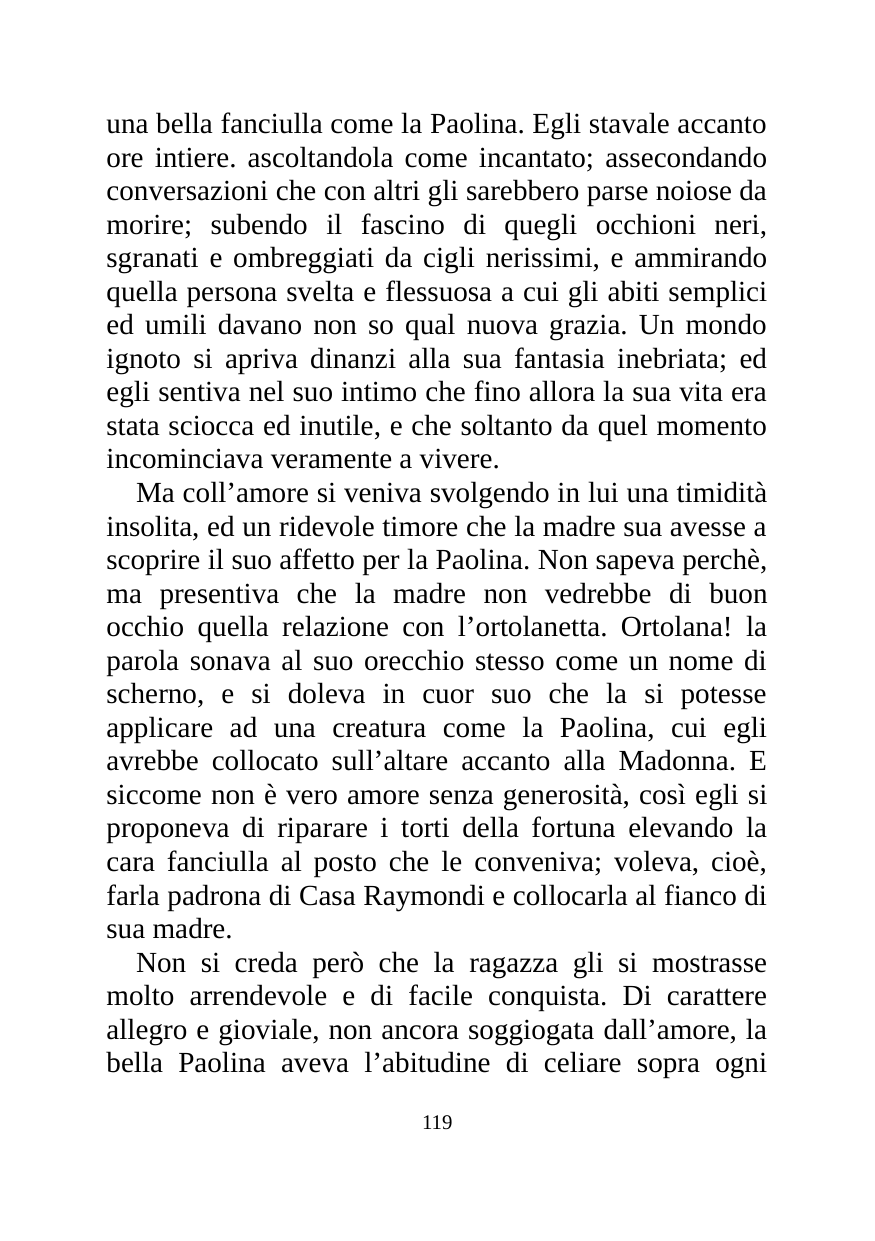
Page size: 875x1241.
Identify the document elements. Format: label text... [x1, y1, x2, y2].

text Ma coll’amore si veniva svolgendo in lui una timidità insolita, ed un ridevole timore che la madre sua avesse a scoprire il suo affetto per la Paolina. Non sapeva perchè, ma presentiva che la madre non vedrebbe di buon occhio quella relazione con l’ortolanetta. Ortolana! la parola sonava al suo orecchio stesso come un nome di scherno, e si doleva in cuor suo che la si potesse applicare ad una creatura come la Paolina, cui egli avrebbe collocato sull’altare accanto alla Madonna. E siccome non è vero amore senza generosità, così egli si proponeva di riparare i torti della fortuna elevando la cara fanciulla al posto che le conveniva; voleva, cioè, farla padrona di Casa Raymondi e collocarla al fianco di sua madre. [106, 475, 768, 945]
text una bella fanciulla come la Paolina. Egli stavale accanto ore intiere. ascoltandola come incantato; assecondando conversazioni che con altri gli sarebbero parse noiose da morire; subendo il fascino di quegli occhioni neri, sgranati e ombreggiati da cigli nerissimi, e ammirando quella persona svelta e flessuosa a cui gli abiti semplici ed umili davano non so qual nuova grazia. Un mondo ignoto si apriva dinanzi alla sua fantasia inebriata; ed egli sentiva nel suo intimo che fino allora la sua vita era stata sciocca ed inutile, e che soltanto da quel momento incominciava veramente a vivere. [106, 106, 768, 475]
text Non si creda però che la ragazza gli si mostrasse molto arrendevole e di facile conquista. Di carattere allegro e gioviale, non ancora soggiogata dall’amore, la bella Paolina aveva l’abitudine di celiare sopra ogni [106, 945, 768, 1079]
